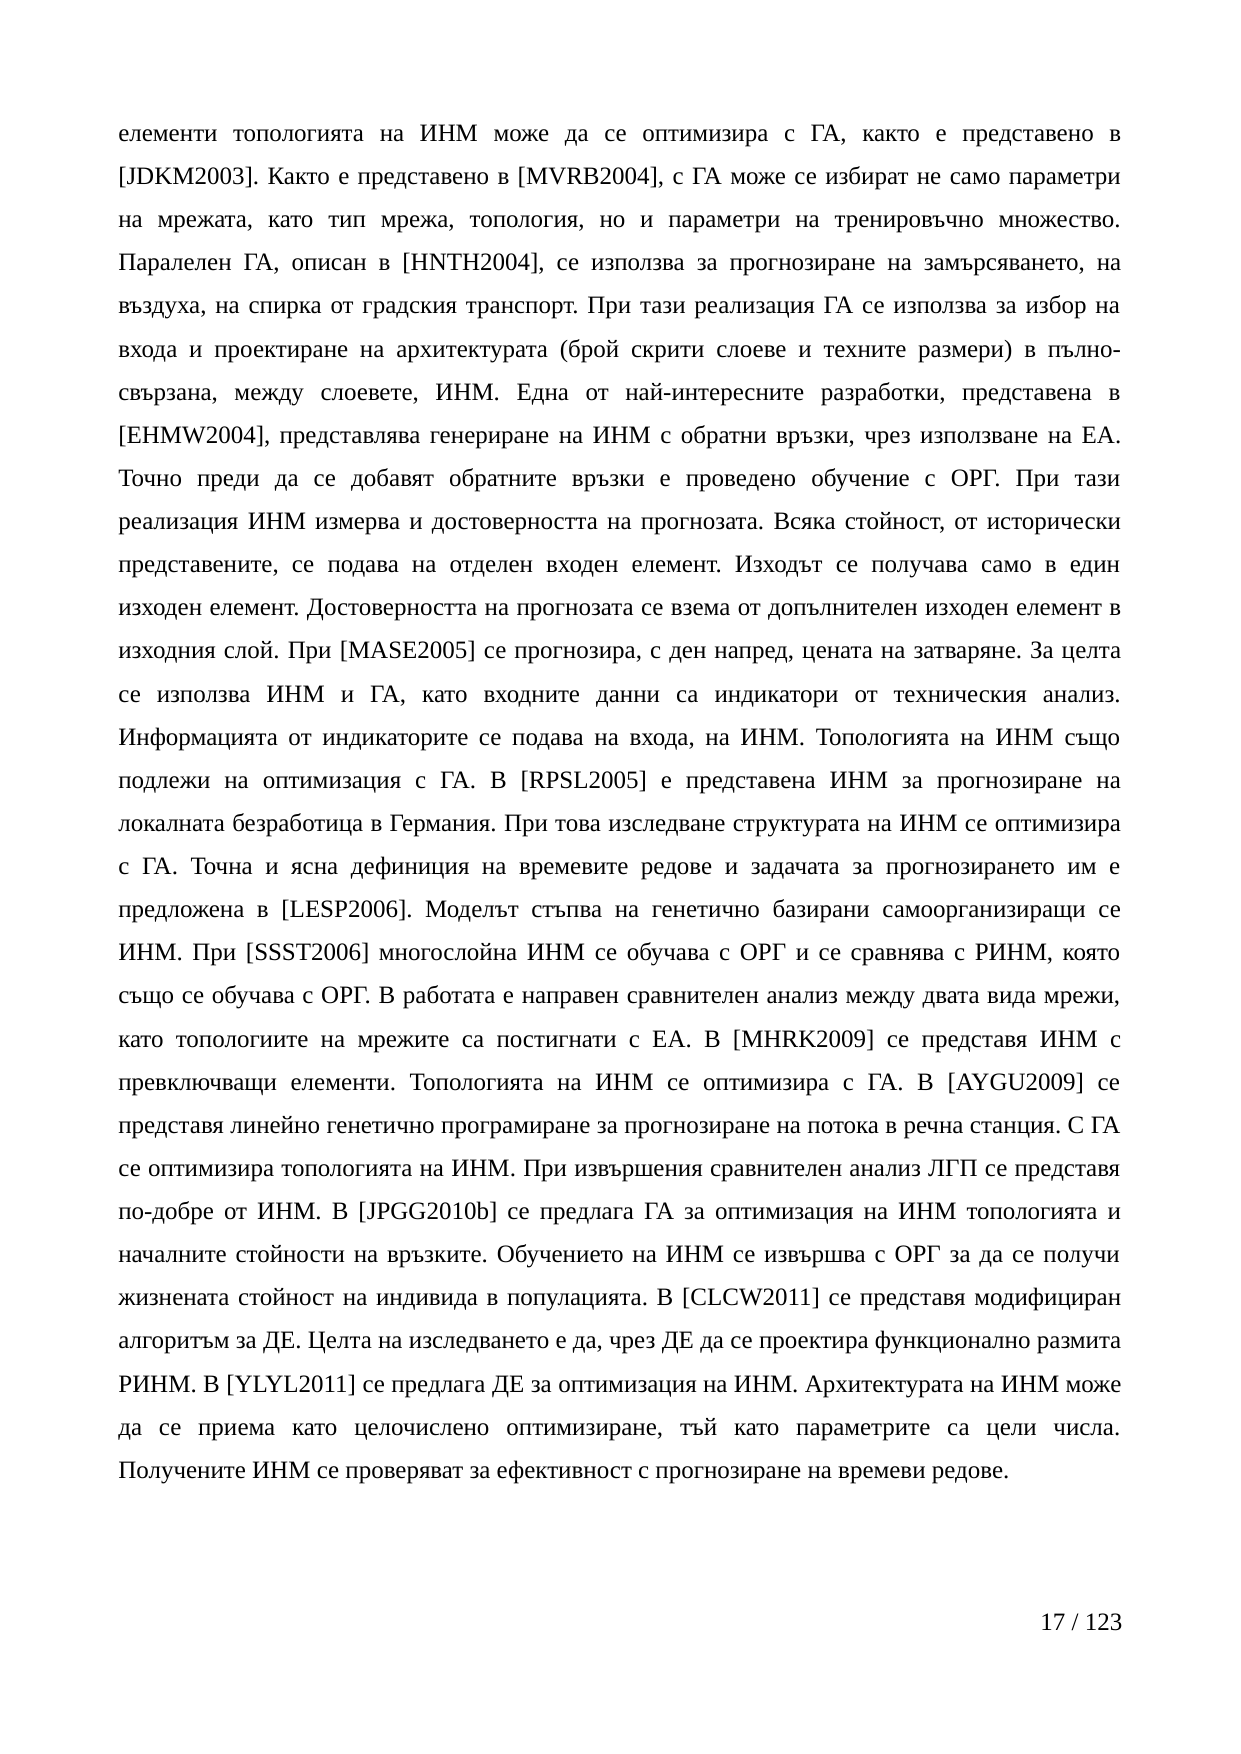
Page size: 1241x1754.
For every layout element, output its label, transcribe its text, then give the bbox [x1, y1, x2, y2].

text елементи топологията на ИНМ може да се оптимизира с ГА, както е представено в [JDKM2003]. Както е представено в [MVRB2004], с ГА може се избират не само параметри на мрежата, като тип мрежа, топология, но и параметри на тренировъчно множество. Паралелен ГА, описан в [HNTH2004], се използва за прогнозиране на замърсяването, на въздуха, на спирка от градския транспорт. При тази реализация ГА се използва за избор на входа и проектиране на архитектурата (брой скрити слоеве и техните размери) в пълно-свързана, между слоевете, ИНМ. Една от най-интересните разработки, представена в [EHMW2004], представлява генериране на ИНМ с обратни връзки, чрез използване на ЕА. Точно преди да се добавят обратните връзки е проведено обучение с ОРГ. При тази реализация ИНМ измерва и достоверността на прогнозата. Всяка стойност, от исторически представените, се подава на отделен входен елемент. Изходът се получава само в един изходен елемент. Достоверността на прогнозата се взема от допълнителен изходен елемент в изходния слой. При [MASE2005] се прогнозира, с ден напред, цената на затваряне. За целта се използва ИНМ и ГА, като входните данни са индикатори от техническия анализ. Информацията от индикаторите се подава на входа, на ИНМ. Топологията на ИНМ също подлежи на оптимизация с ГА. В [RPSL2005] е представена ИНМ за прогнозиране на локалната безработица в Германия. При това изследване структурата на ИНМ се оптимизира с ГА. Точна и ясна дефиниция на времевите редове и задачата за прогнозирането им е предложена в [LESP2006]. Моделът стъпва на генетично базирани самоорганизиращи се ИНМ. При [SSST2006] многослойна ИНМ се обучава с ОРГ и се сравнява с РИНМ, която също се обучава с ОРГ. В работата е направен сравнителен анализ между двата вида мрежи, като топологиите на мрежите са постигнати с ЕА. В [MHRK2009] се представя ИНМ с превключващи елементи. Топологията на ИНМ се оптимизира с ГА. В [AYGU2009] се представя линейно генетично програмиране за прогнозиране на потока в речна станция. С ГА се оптимизира топологията на ИНМ. При извършения сравнителен анализ ЛГП се представя по-добре от ИНМ. В [JPGG2010b] се предлага ГА за оптимизация на ИНМ топологията и началните стойности на връзките. Обучението на ИНМ се извършва с ОРГ за да се получи жизнената стойност на индивида в популацията. В [CLCW2011] се представя модифициран алгоритъм за ДЕ. Целта на изследването е да, чрез ДЕ да се проектира функционално размита РИНМ. В [YLYL2011] се предлага ДЕ за оптимизация на ИНМ. Архитектурата на ИНМ може да се приема като целочислено оптимизиране, тъй като параметрите са цели числа. Получените ИНМ се проверяват за ефективност с прогнозиране на времеви редове. [118, 118, 1122, 1484]
